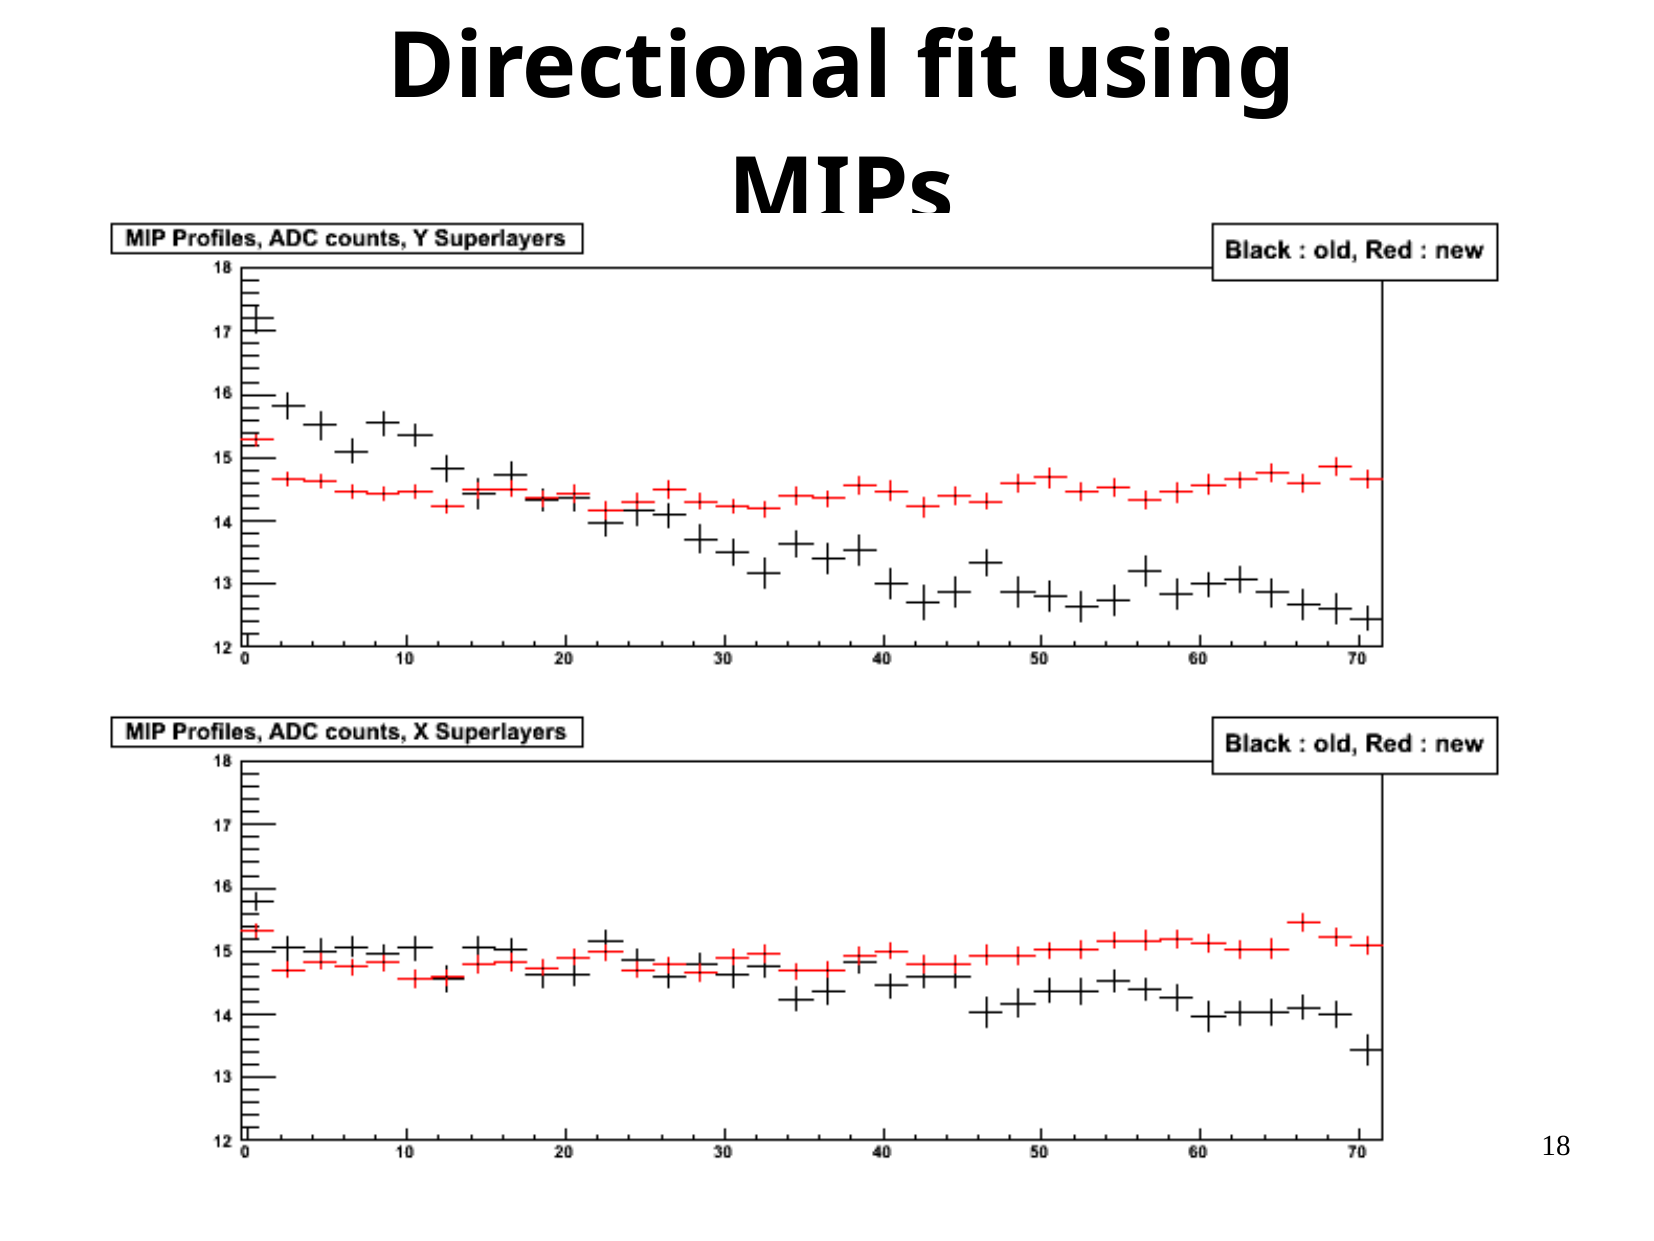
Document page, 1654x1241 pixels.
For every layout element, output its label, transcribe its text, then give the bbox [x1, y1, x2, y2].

title Directional fit using MIPs [283, 21, 1400, 213]
picture [86, 213, 1543, 1200]
